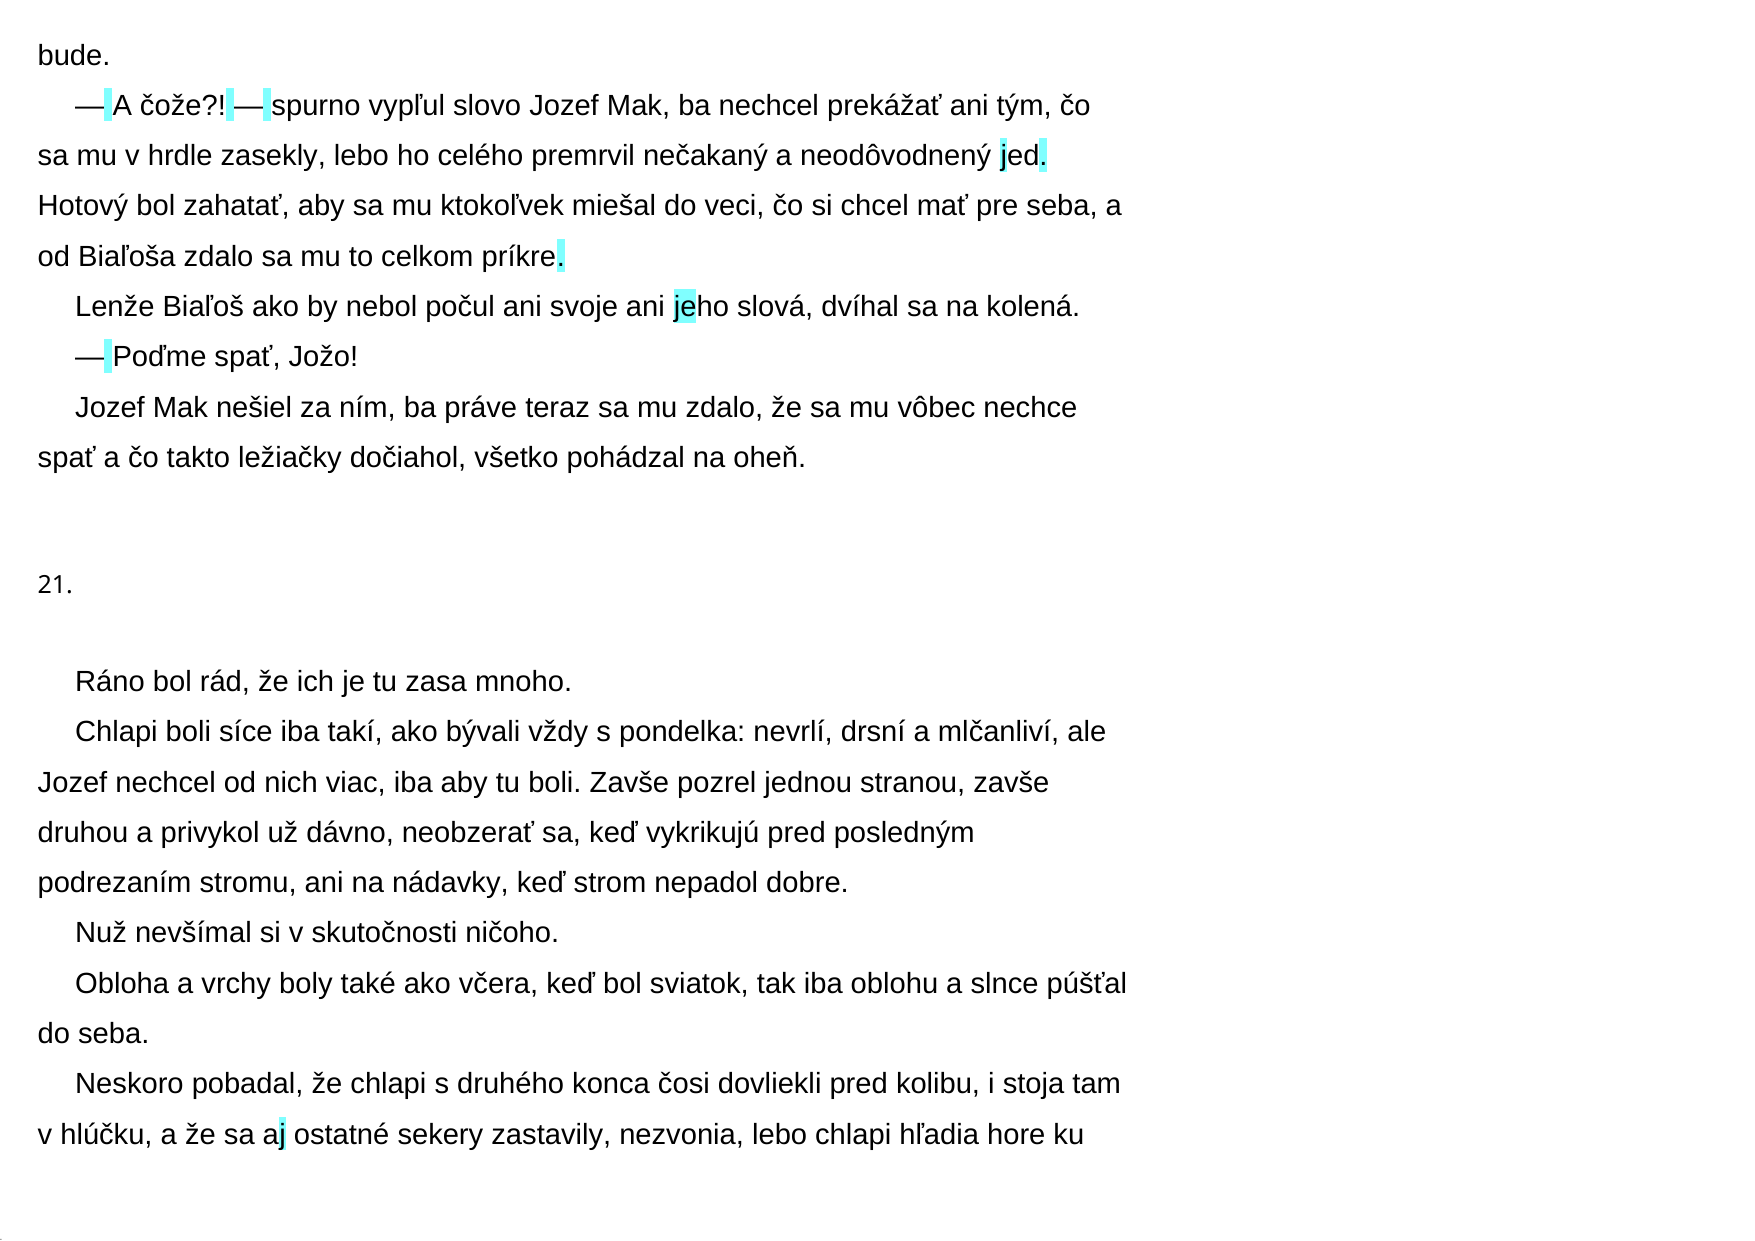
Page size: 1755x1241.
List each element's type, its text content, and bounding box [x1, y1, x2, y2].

text Obloha a vrchy boly také ako včera, keď bol sviatok, tak iba oblohu a slnce púšťal do seba. [37, 966, 1130, 1050]
text Lenže Biaľoš ako by nebol počul ani svoje ani jeho slová, dvíhal sa na kolená. [37, 289, 1130, 323]
text bude. [37, 37, 1130, 71]
text Neskoro pobadal, že chlapi s druhého konca čosi dovliekli pred kolibu, i stoja tam v hlúčku, a že sa aj ostatné sekery zastavily, nezvonia, lebo chlapi hľadia hore ku [37, 1066, 1130, 1150]
text Nuž nevšímal si v skutočnosti ničoho. [37, 916, 1130, 949]
subtitle 21. [37, 566, 1130, 600]
text Ráno bol rád, že ich je tu zasa mnoho. [37, 664, 1130, 697]
text Jozef Mak nešiel za ním, ba práve teraz sa mu zdalo, že sa mu vôbec nechce spať a čo takto ležiačky dočiahol, všetko pohádzal na oheň. [37, 390, 1130, 473]
text — Poďme spať, Jožo! [37, 339, 1130, 373]
text Chlapi boli síce iba takí, ako bývali vždy s pondelka: nevrlí, drsní a mlčanliví, ale Jozef nechcel od nich viac, iba aby tu boli. Zavše pozrel jednou stranou, zavše druhou a privykol už dávno, neobzerať sa, keď vykrikujú pred posledným podrezaním stromu, ani na nádavky, keď strom nepadol dobre. [37, 714, 1130, 899]
text — A čože?! — spurno vypľul slovo Jozef Mak, ba nechcel prekážať ani tým, čo sa mu v hrdle zasekly, lebo ho celého premrvil nečakaný a neodôvodnený jed. Hotový bol zahatať, aby sa mu ktokoľvek miešal do veci, čo si chcel mať pre seba, a od Biaľoša zdalo sa mu to celkom príkre. [37, 88, 1130, 272]
